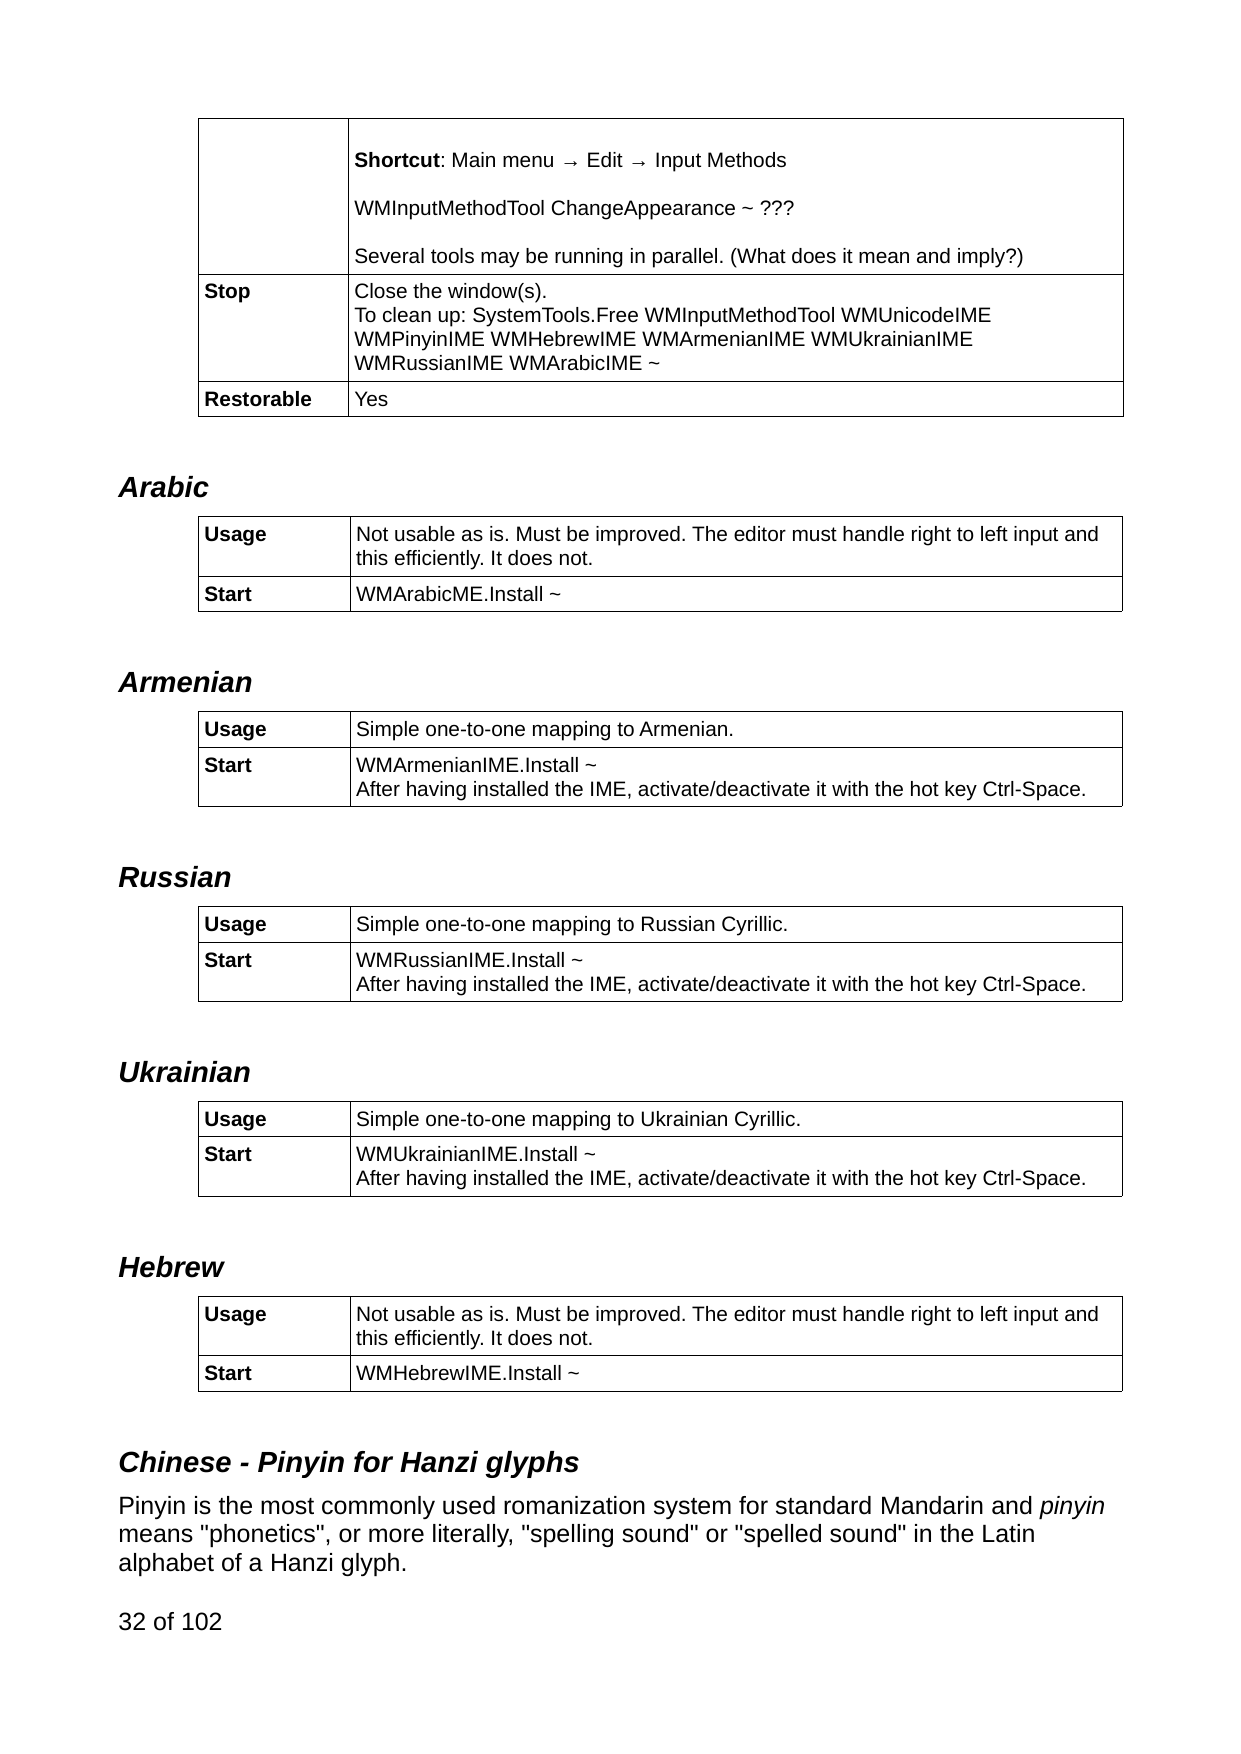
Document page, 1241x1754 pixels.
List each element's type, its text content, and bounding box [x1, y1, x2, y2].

table_cell Yes [349, 382, 1123, 416]
table_header Usage [199, 1297, 350, 1355]
table_cell WMArabicME.Install ~ [351, 577, 1122, 611]
table_cell [199, 119, 348, 273]
table_cell Stop [199, 275, 348, 381]
table_header Usage [199, 1102, 350, 1136]
subtitle Chinese - Pinyin for Hanzi glyphs [118, 1445, 1122, 1478]
subtitle Hebrew [118, 1250, 1122, 1283]
text Pinyin is the most commonly used romanization system for standard Mandarin and pinyin means "phonetics", or more literally, "spelling sound" or "spelled sound" in the Latin alphabet of a Hanzi glyph. [118, 1491, 1122, 1577]
table_header Not usable as is. Must be improved. The editor must handle right to left input and this efficiently. It does not. [351, 1297, 1122, 1355]
table_cell WMArmenianIME.Install ~ After having installed the IME, activate/deactivate it with the hot key Ctrl-Space. [351, 748, 1122, 806]
table_cell WMHebrewIME.Install ~ [351, 1356, 1122, 1391]
subtitle Arabic [118, 470, 1122, 504]
table_header Usage [199, 712, 350, 747]
subtitle Ukrainian [118, 1055, 1122, 1088]
subtitle Russian [118, 860, 1122, 893]
table_cell Start [199, 1137, 350, 1196]
table_cell Start [199, 1356, 350, 1391]
table_cell WMRussianIME.Install ~ After having installed the IME, activate/deactivate it with the hot key Ctrl-Space. [351, 943, 1122, 1001]
table_cell Start [199, 943, 350, 1001]
table_header Usage [199, 517, 350, 576]
subtitle Armenian [118, 665, 1122, 699]
table_header Simple one-to-one mapping to Russian Cyrillic. [351, 907, 1122, 942]
table_header Not usable as is. Must be improved. The editor must handle right to left input and this efficiently. It does not. [351, 517, 1122, 576]
table_cell Start [199, 748, 350, 806]
table_cell Close the window(s). To clean up: SystemTools.Free WMInputMethodTool WMUnicodeIME WMPinyinIME WMHebrewIME WMArmenianIME WMUkrainianIME WMRussianIME WMArabicIME ~ [349, 275, 1123, 381]
table_cell Shortcut: Main menu → Edit → Input Methods WMInputMethodTool ChangeAppearance ~ ??? Several tools may be running in parallel. (What does it mean and imply?) [349, 119, 1123, 273]
table_cell Start [199, 577, 350, 611]
table_cell WMUkrainianIME.Install ~ After having installed the IME, activate/deactivate it with the hot key Ctrl-Space. [351, 1137, 1122, 1196]
table_cell Restorable [199, 382, 348, 416]
table_header Usage [199, 907, 350, 942]
table_header Simple one-to-one mapping to Armenian. [351, 712, 1122, 747]
table_header Simple one-to-one mapping to Ukrainian Cyrillic. [351, 1102, 1122, 1136]
